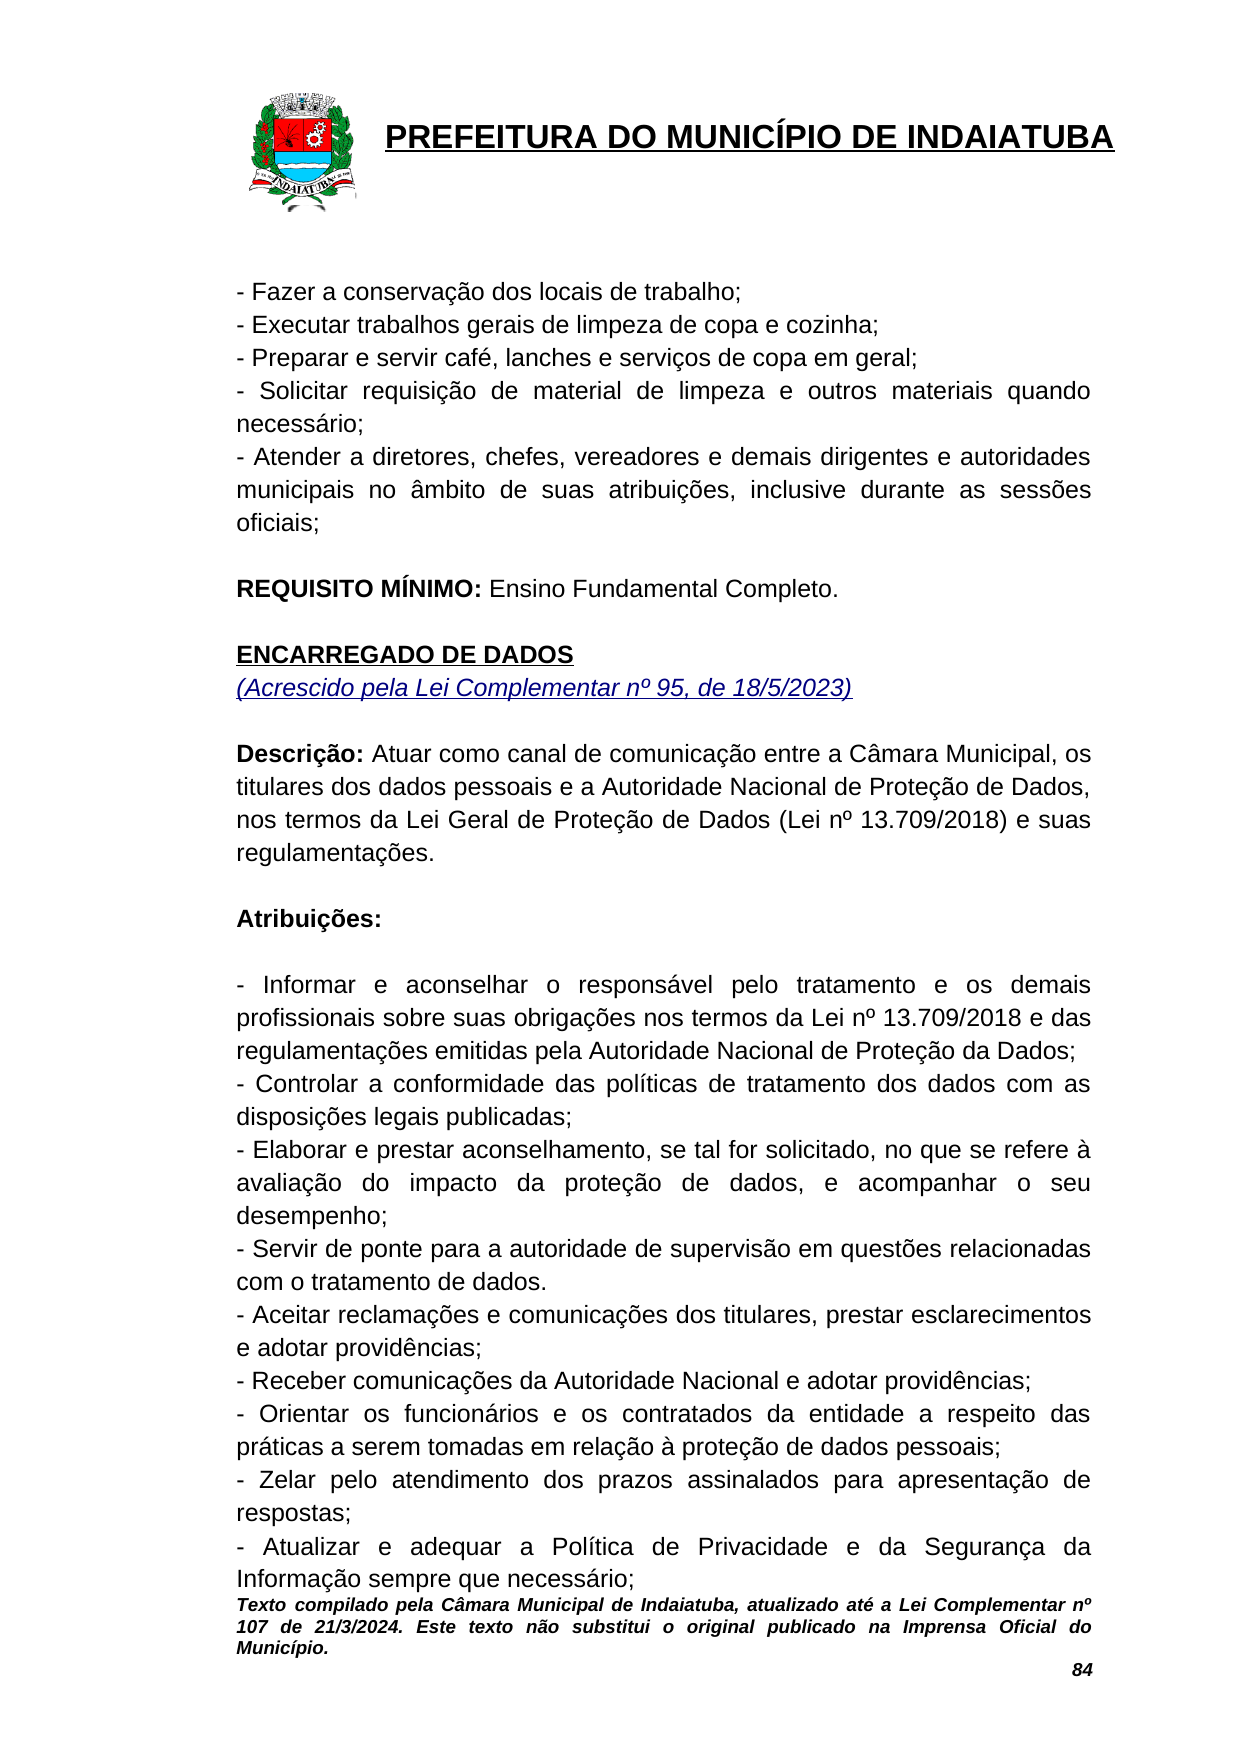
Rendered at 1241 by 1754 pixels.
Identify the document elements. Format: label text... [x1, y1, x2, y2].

text ENCARREGADO DE DADOS [236, 640, 1093, 669]
text - Servir de ponte para a autoridade de supervisão em questões relacionadas com o tratamento de dados. [236, 1234, 1093, 1296]
text - Atender a diretores, chefes, vereadores e demais dirigentes e autoridades municipais no âmbito de suas atribuições, inclusive durante as sessões oficiais; [236, 442, 1093, 537]
text - Fazer a conservação dos locais de trabalho; [236, 277, 1093, 305]
text - Zelar pelo atendimento dos prazos assinalados para apresentação de respostas; [236, 1465, 1093, 1527]
text (Acrescido pela Lei Complementar nº 95, de 18/5/2023) [236, 673, 1093, 702]
text - Orientar os funcionários e os contratados da entidade a respeito das práticas a serem tomadas em relação à proteção de dados pessoais; [236, 1399, 1093, 1461]
text - Atualizar e adequar a Política de Privacidade e da Segurança da Informação sempre que necessário; [236, 1531, 1093, 1593]
text - Controlar a conformidade das políticas de tratamento dos dados com as disposições legais publicadas; [236, 1069, 1093, 1131]
text Descrição: Atuar como canal de comunicação entre a Câmara Municipal, os titulares dos dados pessoais e a Autoridade Nacional de Proteção de Dados, nos termos da Lei Geral de Proteção de Dados (Lei nº 13.709/2018) e suas regulamentações. [236, 739, 1093, 867]
text - Receber comunicações da Autoridade Nacional e adotar providências; [236, 1366, 1093, 1395]
text - Solicitar requisição de material de limpeza e outros materiais quando necessário; [236, 376, 1093, 437]
text - Informar e aconselhar o responsável pelo tratamento e os demais profissionais sobre suas obrigações nos termos da Lei nº 13.709/2018 e das regulamentações emitidas pela Autoridade Nacional de Proteção da Dados; [236, 970, 1093, 1065]
text - Preparar e servir café, lanches e serviços de copa em geral; [236, 343, 1093, 371]
text - Elaborar e prestar aconselhamento, se tal for solicitado, no que se refere à avaliação do impacto da proteção de dados, e acompanhar o seu desempenho; [236, 1135, 1093, 1230]
text REQUISITO MÍNIMO: Ensino Fundamental Completo. [236, 574, 1093, 603]
text - Executar trabalhos gerais de limpeza de copa e cozinha; [236, 310, 1093, 338]
text Atribuições: [236, 904, 1093, 933]
text - Aceitar reclamações e comunicações dos titulares, prestar esclarecimentos e adotar providências; [236, 1300, 1093, 1362]
